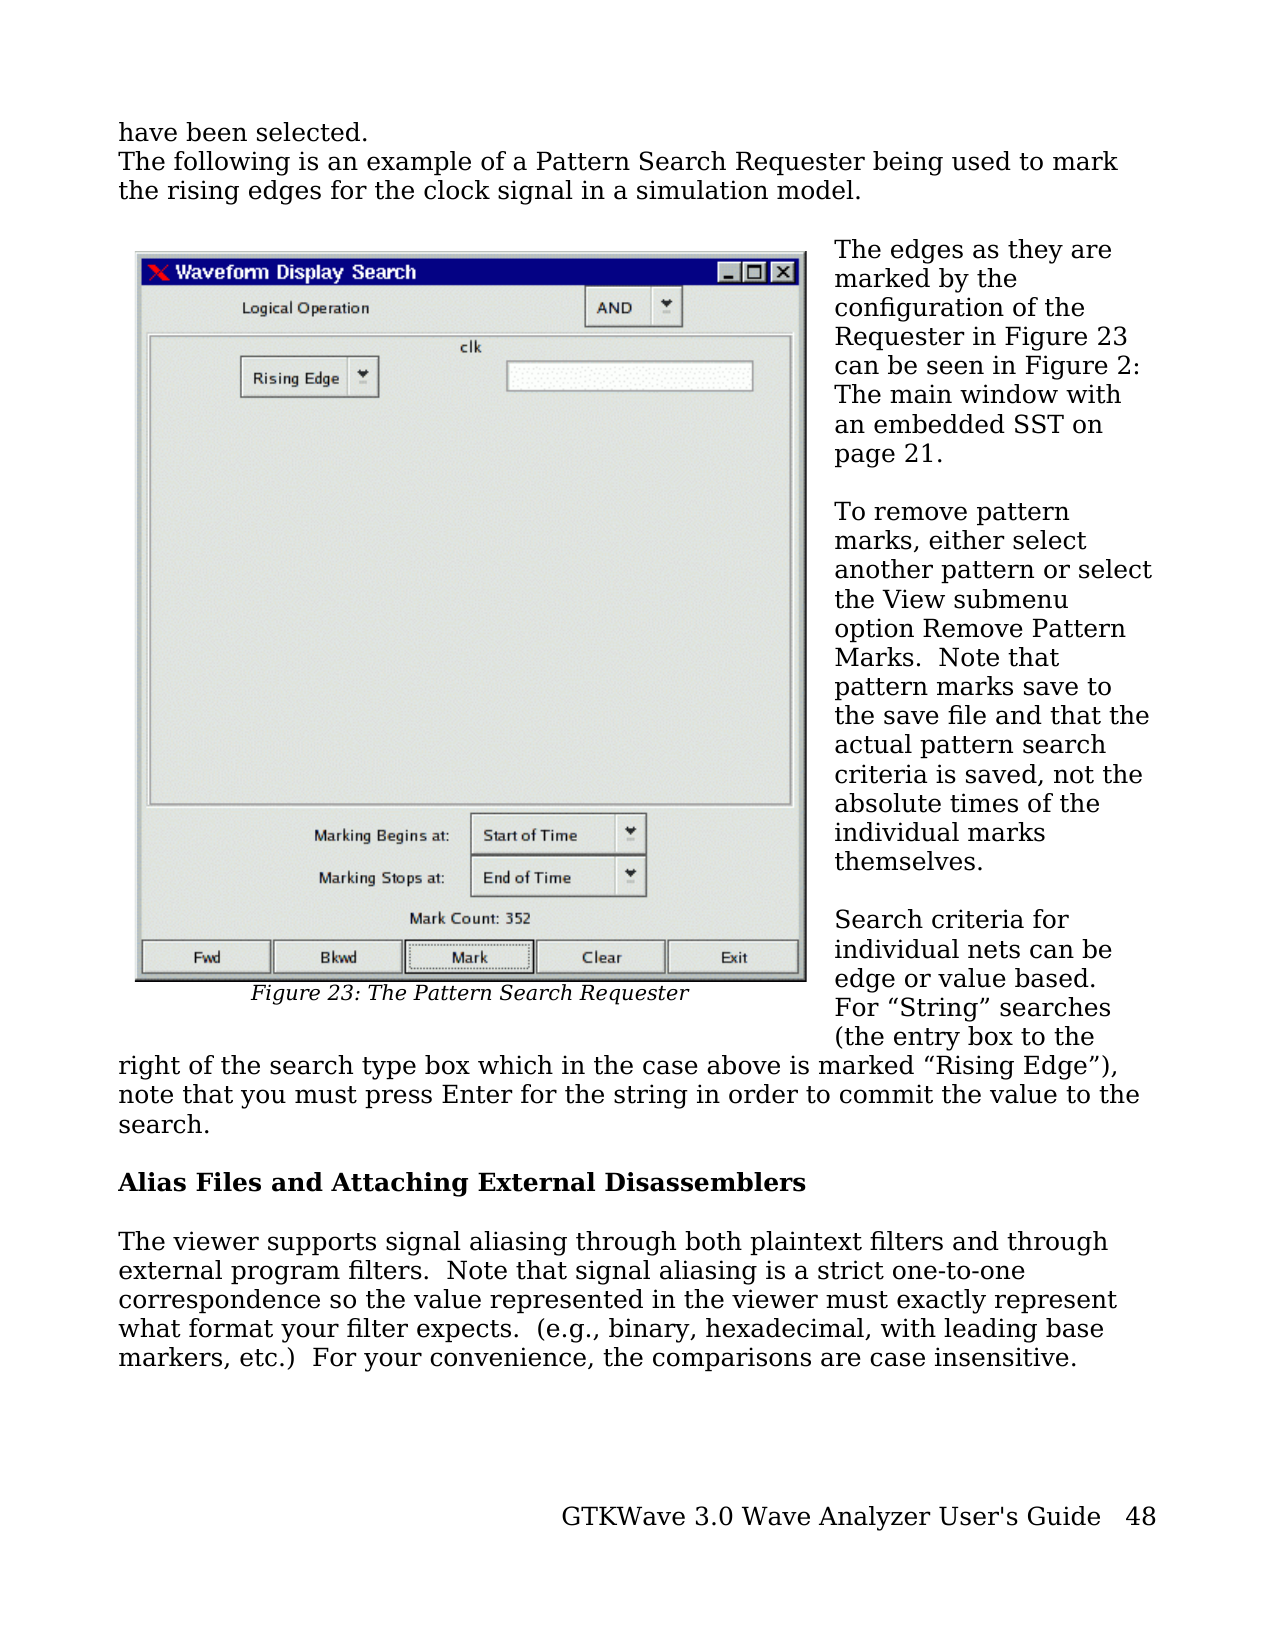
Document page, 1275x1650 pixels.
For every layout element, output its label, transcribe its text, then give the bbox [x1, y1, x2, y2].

text The edges as they are marked by the configuration of the Requester in Figure 23 can be seen in Figure 2: The main window with an embedded SST on page 20. [118, 235, 1157, 1034]
text Search criteria for individual nets can be edge or value based. For “String” searches (the entry box to the right of the search type box which in the case above is marked “Rising Edge”), note that you must press Enter for the string in order to commit the value to the search. [118, 906, 1157, 1139]
text Alias Files and Attaching External Disassemblers [118, 1168, 1157, 1197]
text To remove pattern marks, either select another pattern or select the View submenu option Remove Pattern Marks. Note that pattern marks save to the save file and that the actual pattern search criteria is saved, not the absolute times of the individual marks themselves. [822, 497, 1157, 876]
text The following is an example of a Pattern Search Requester being used to mark the rising edges for the clock signal in a simulation model. [118, 147, 1157, 206]
text The viewer supports signal aliasing through both plaintext filters and through external program filters. Note that signal aliasing is a strict one-to-one correspondence so the value represented in the viewer must exactly represent what format your filter expects. (e.g., binary, hexadecimal, with leading base markers, etc.) For your convenience, the comparisons are case insensitive. [118, 1227, 1157, 1373]
text have been selected. [118, 118, 1157, 147]
picture [134, 251, 807, 982]
text Figure 23: The Pattern Search Requester [134, 982, 806, 1005]
